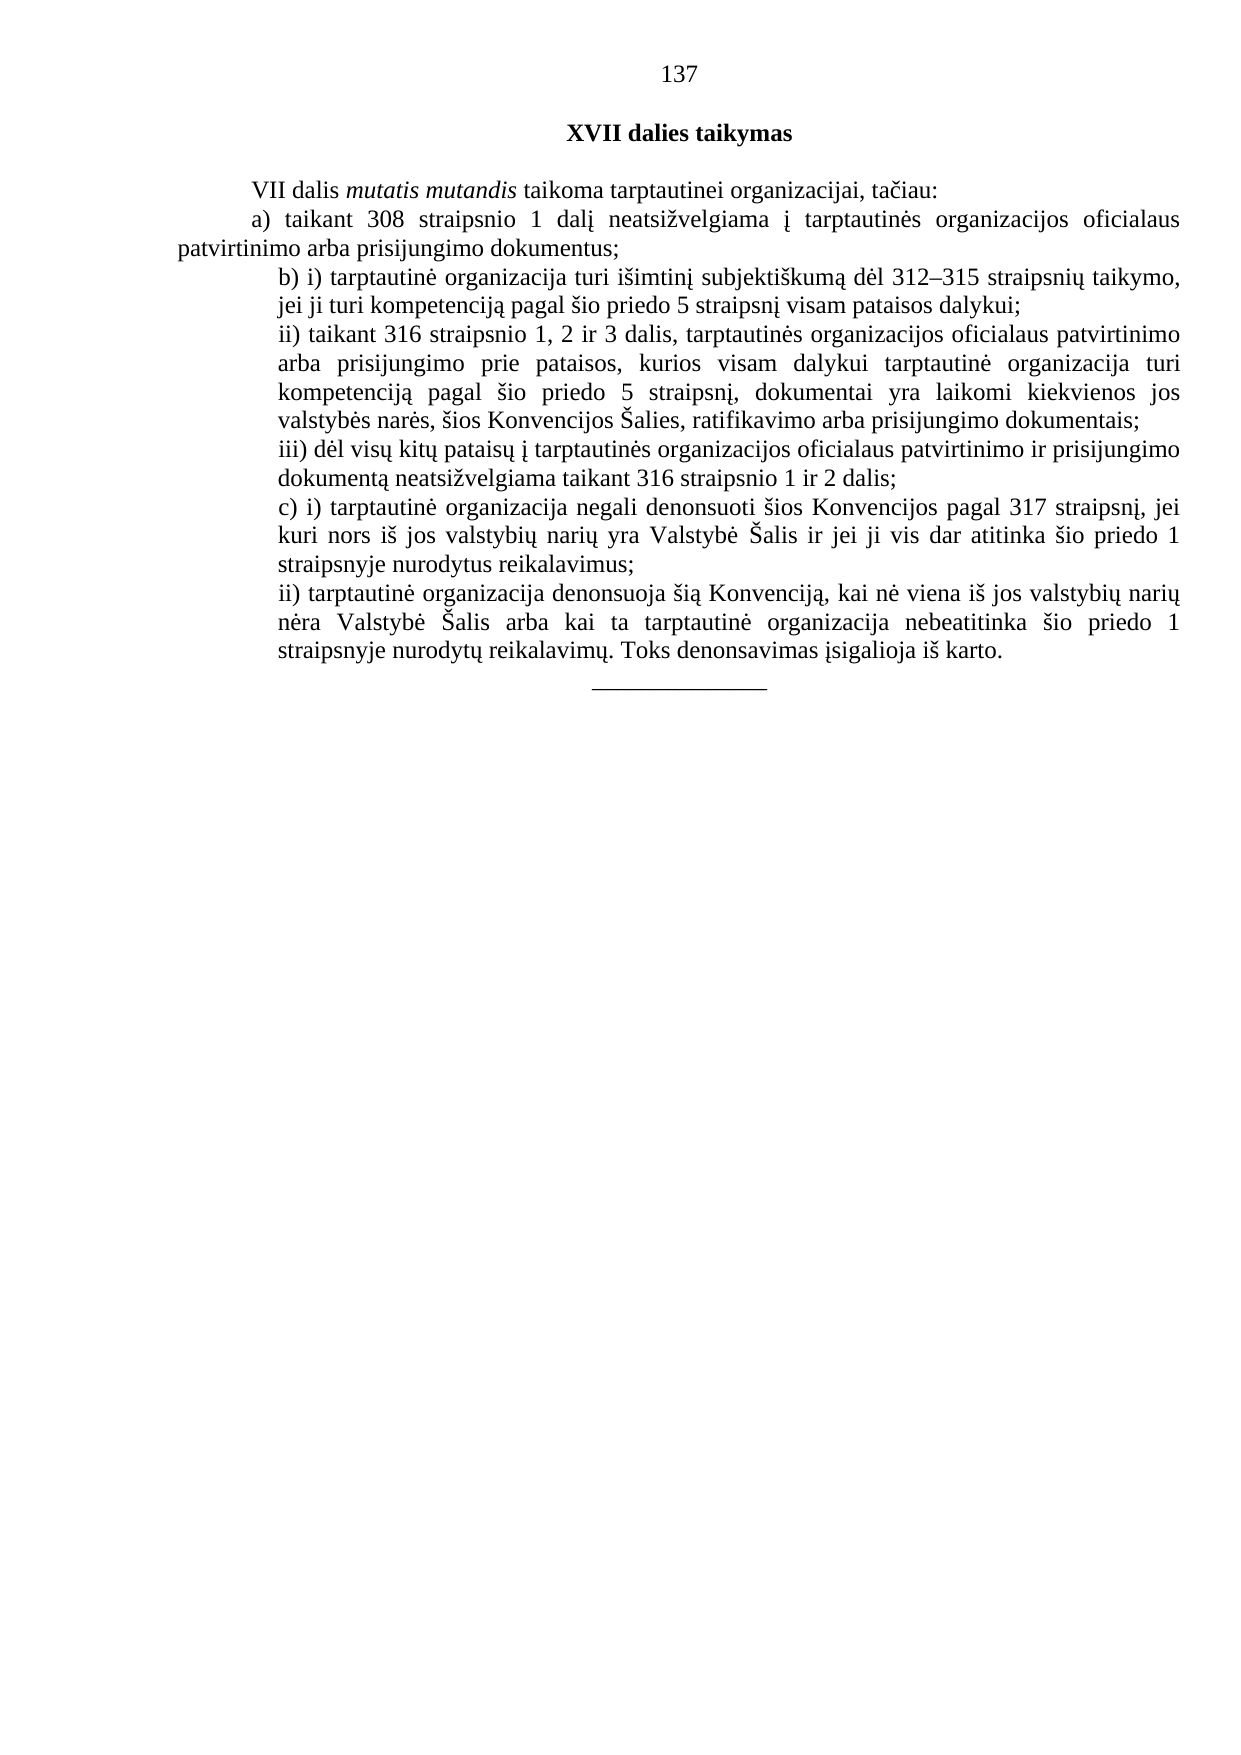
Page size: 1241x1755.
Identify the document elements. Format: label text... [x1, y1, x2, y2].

text iii) dėl visų kitų pataisų į tarptautinės organizacijos oficialaus patvirtinimo ir prisijungimo dokumentą neatsižvelgiama taikant 316 straipsnio 1 ir 2 dalis; [278, 434, 1181, 492]
text ______________ [177, 664, 1181, 693]
text a) taikant 308 straipsnio 1 dalį neatsižvelgiama į tarptautinės organizacijos oficialaus patvirtinimo arba prisijungimo dokumentus; [177, 204, 1181, 262]
text ii) taikant 316 straipsnio 1, 2 ir 3 dalis, tarptautinės organizacijos oficialaus patvirtinimo arba prisijungimo prie pataisos, kurios visam dalykui tarptautinė organizacija turi kompetenciją pagal šio priedo 5 straipsnį, dokumentai yra laikomi kiekvienos jos valstybės narės, šios Konvencijos šalies, ratifikavimo arba prisijungimo dokumentais; [278, 319, 1181, 434]
text XVII dalies taikymas [177, 118, 1181, 147]
text b) i) tarptautinė organizacija turi išimtinį subjektiškumą dėl 312–315 straipsnių taikymo, jei ji turi kompetenciją pagal šio priedo 5 straipsnį visam pataisos dalykui; [278, 262, 1181, 319]
text c) i) tarptautinė organizacija negali denonsuoti šios Konvencijos pagal 317 straipsnį, jei kuri nors iš jos valstybių narių yra Valstybė šalis ir jei ji vis dar atitinka šio priedo 1 straipsnyje nurodytus reikalavimus; [278, 492, 1181, 578]
text ii) tarptautinė organizacija denonsuoja šią Konvenciją, kai nė viena iš jos valstybių narių nėra Valstybė šalis arba kai ta tarptautinė organizacija nebeatitinka šio priedo 1 straipsnyje nurodytų reikalavimų. Toks denonsavimas įsigalioja iš karto. [278, 578, 1181, 664]
text VII dalis mutatis mutandis taikoma tarptautinei organizacijai, tačiau: [177, 176, 1181, 204]
